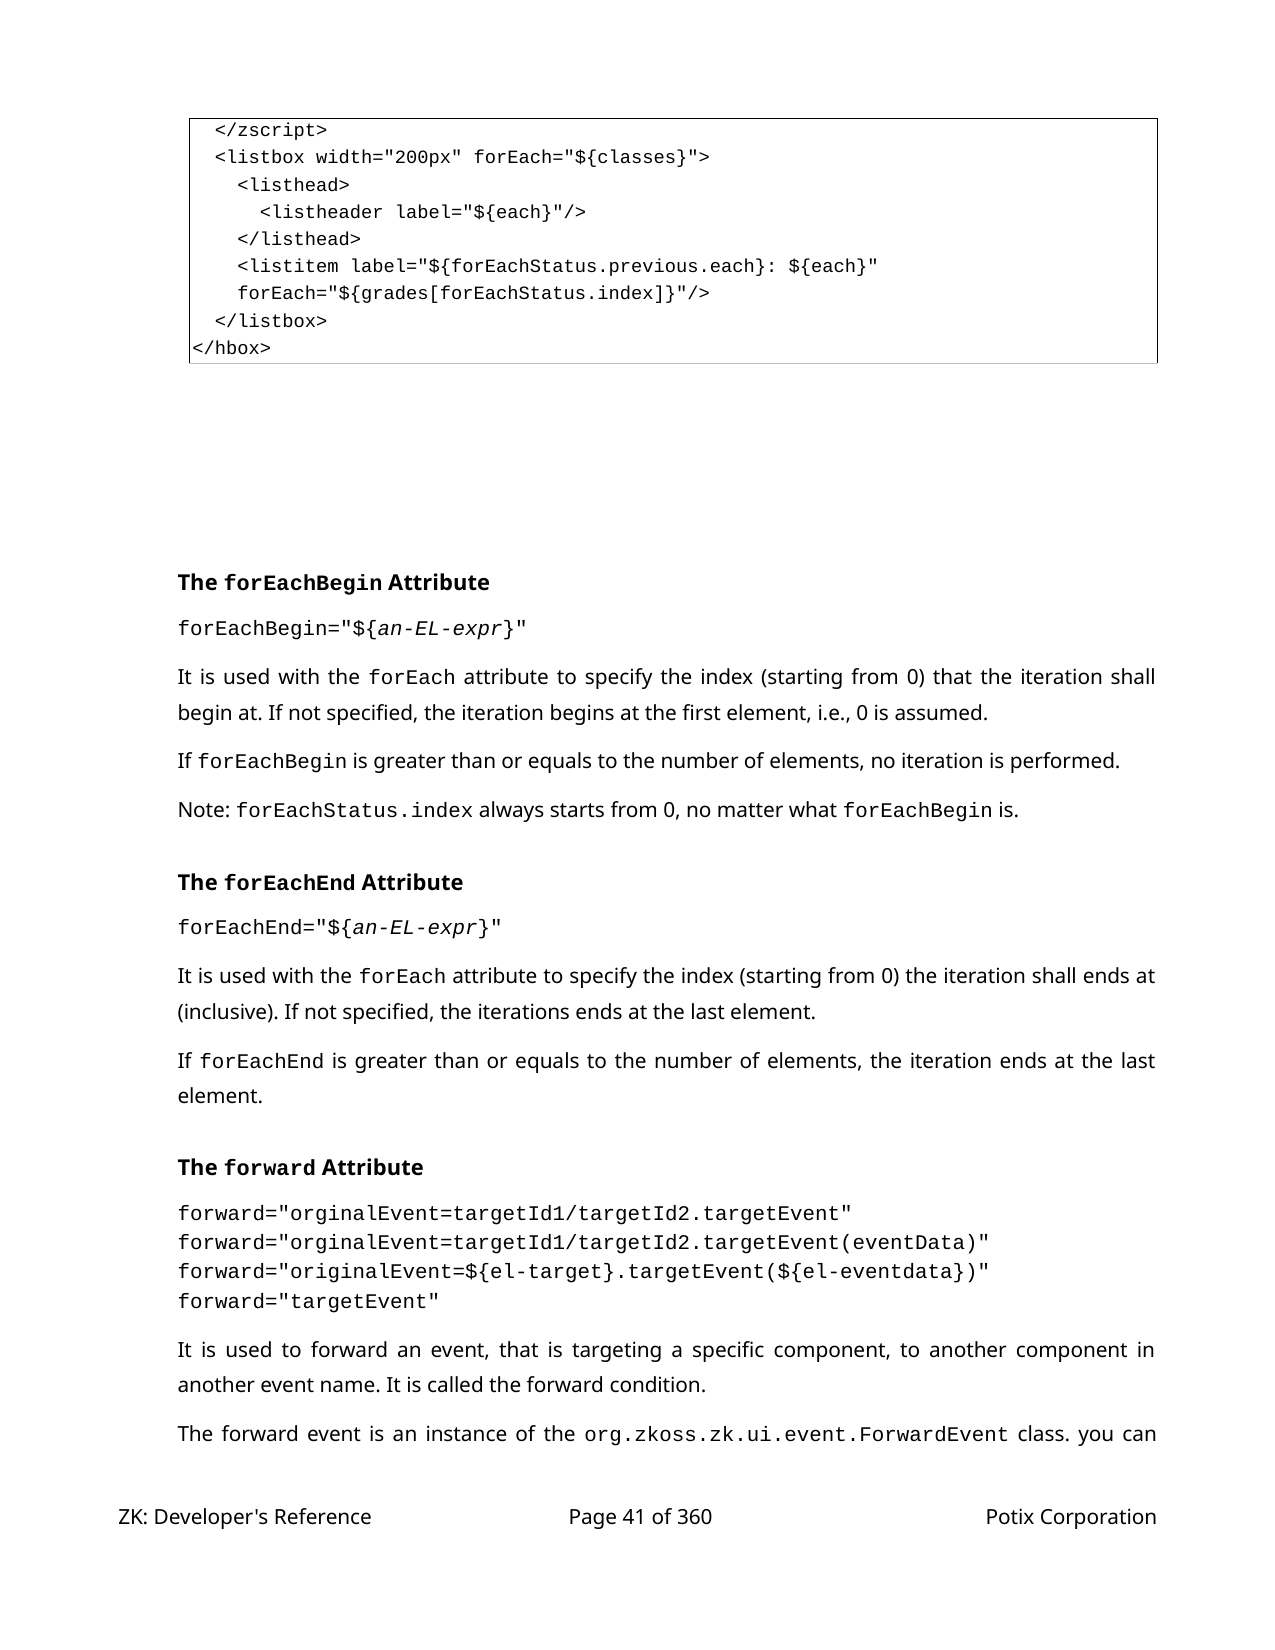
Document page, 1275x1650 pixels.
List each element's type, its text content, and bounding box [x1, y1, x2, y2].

text If forEachBegin is greater than or equals to the number of elements, no iteration is performed. [177, 746, 1157, 775]
text forEach="${grades[forEachStatus.index]}"/> [190, 281, 1157, 306]
text <listitem label="${forEachStatus.previous.each}: ${each}" [190, 254, 1157, 278]
text </listbox> [190, 308, 1157, 333]
text It is used with the forEach attribute to specify the index (starting from 0) the iteration shall ends at (inclusive). If not specified, the iterations ends at the last element. [177, 962, 1157, 1025]
text forEachEnd="${an-EL-expr}" [177, 917, 1157, 941]
text The forward event is an instance of the org.zkoss.zk.ui.event.ForwardEvent class. you can [177, 1419, 1157, 1448]
text </zscript> [190, 119, 1157, 142]
subtitle The forEachEnd Attribute [177, 867, 1157, 897]
text <listheader label="${each}"/> [190, 200, 1157, 224]
subtitle The forEachBegin Attribute [177, 567, 1157, 597]
text Note: forEachStatus.index always starts from 0, no matter what forEachBegin is. [177, 796, 1157, 824]
text forward="orginalEvent=targetId1/targetId2.targetEvent" forward="orginalEvent=targetId1/targetId2.targetEvent(eventData)" forward="originalEvent=${el-target}.targetEvent(${el-eventdata})" forward="targetEvent" [177, 1203, 1157, 1314]
text It is used to forward an event, that is targeting a specific component, to another component in another event name. It is called the forward condition. [177, 1335, 1157, 1399]
text </listhead> [190, 227, 1157, 251]
text </hbox> [190, 336, 1157, 363]
text <listbox width="200px" forEach="${classes}"> [190, 145, 1157, 169]
text forEachBegin="${an-EL-expr}" [177, 618, 1157, 641]
subtitle The forward Attribute [177, 1152, 1157, 1182]
text If forEachEnd is greater than or equals to the number of elements, the iteration ends at the last element. [177, 1046, 1157, 1110]
text <listhead> [190, 172, 1157, 197]
text It is used with the forEach attribute to specify the index (starting from 0) that the iteration shall begin at. If not specified, the iteration begins at the first element, i.e., 0 is assumed. [177, 662, 1157, 726]
